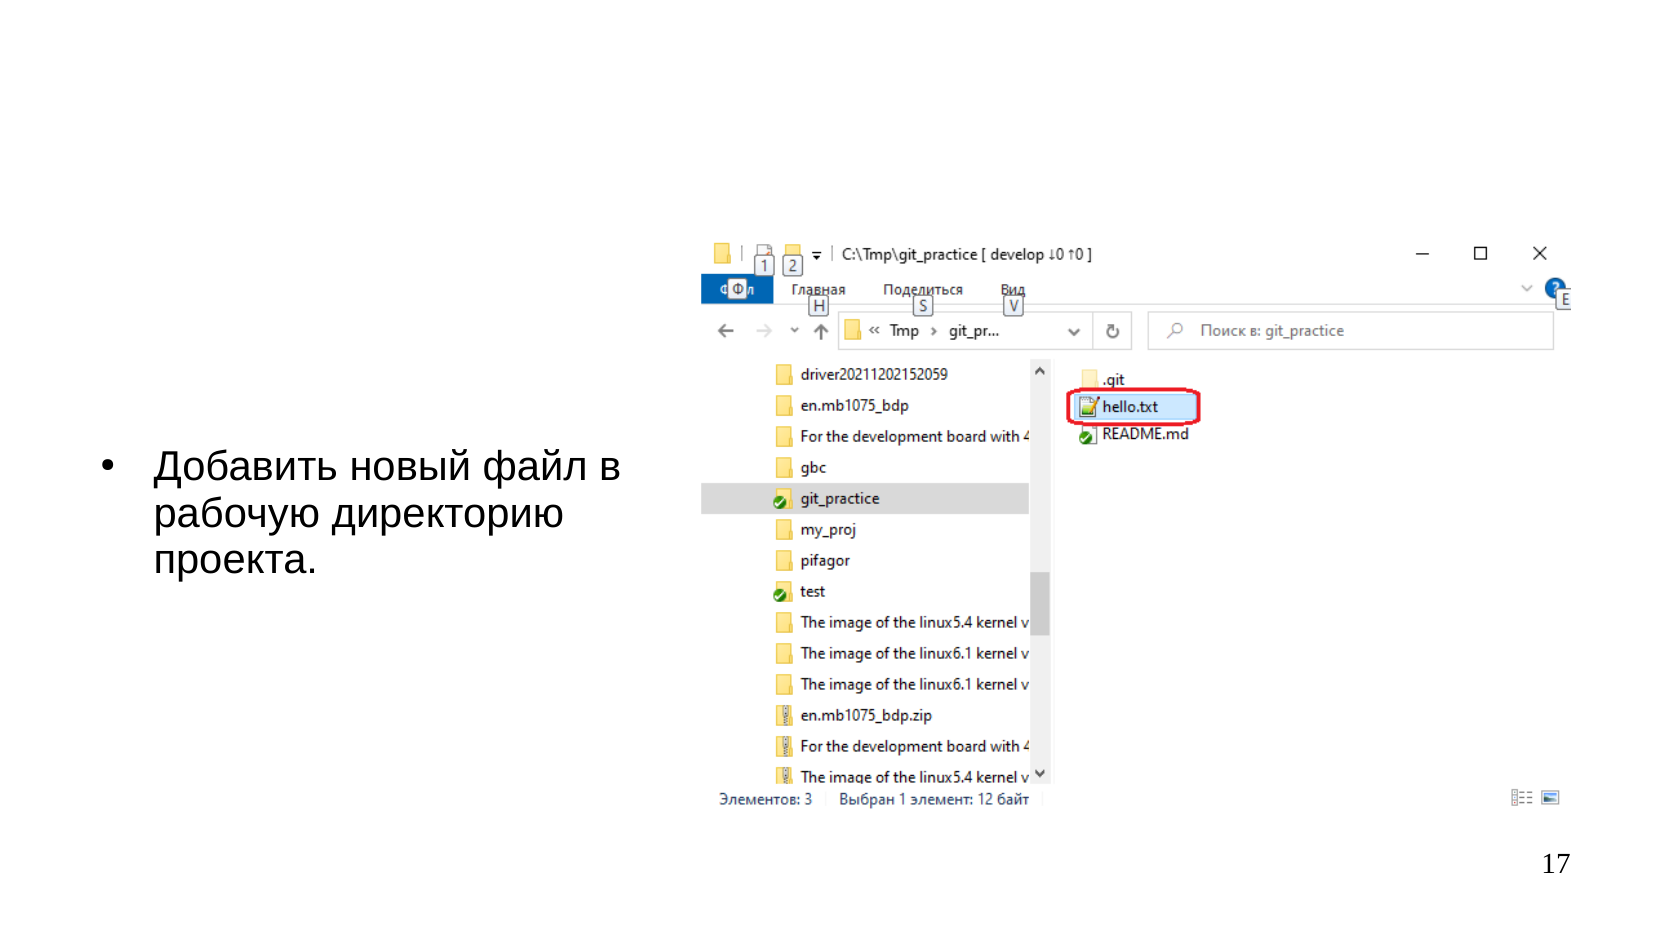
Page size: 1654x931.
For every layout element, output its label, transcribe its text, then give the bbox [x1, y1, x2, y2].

list Добавить новый файл в рабочую директорию проекта. [82, 442, 680, 621]
picture [700, 234, 1571, 815]
